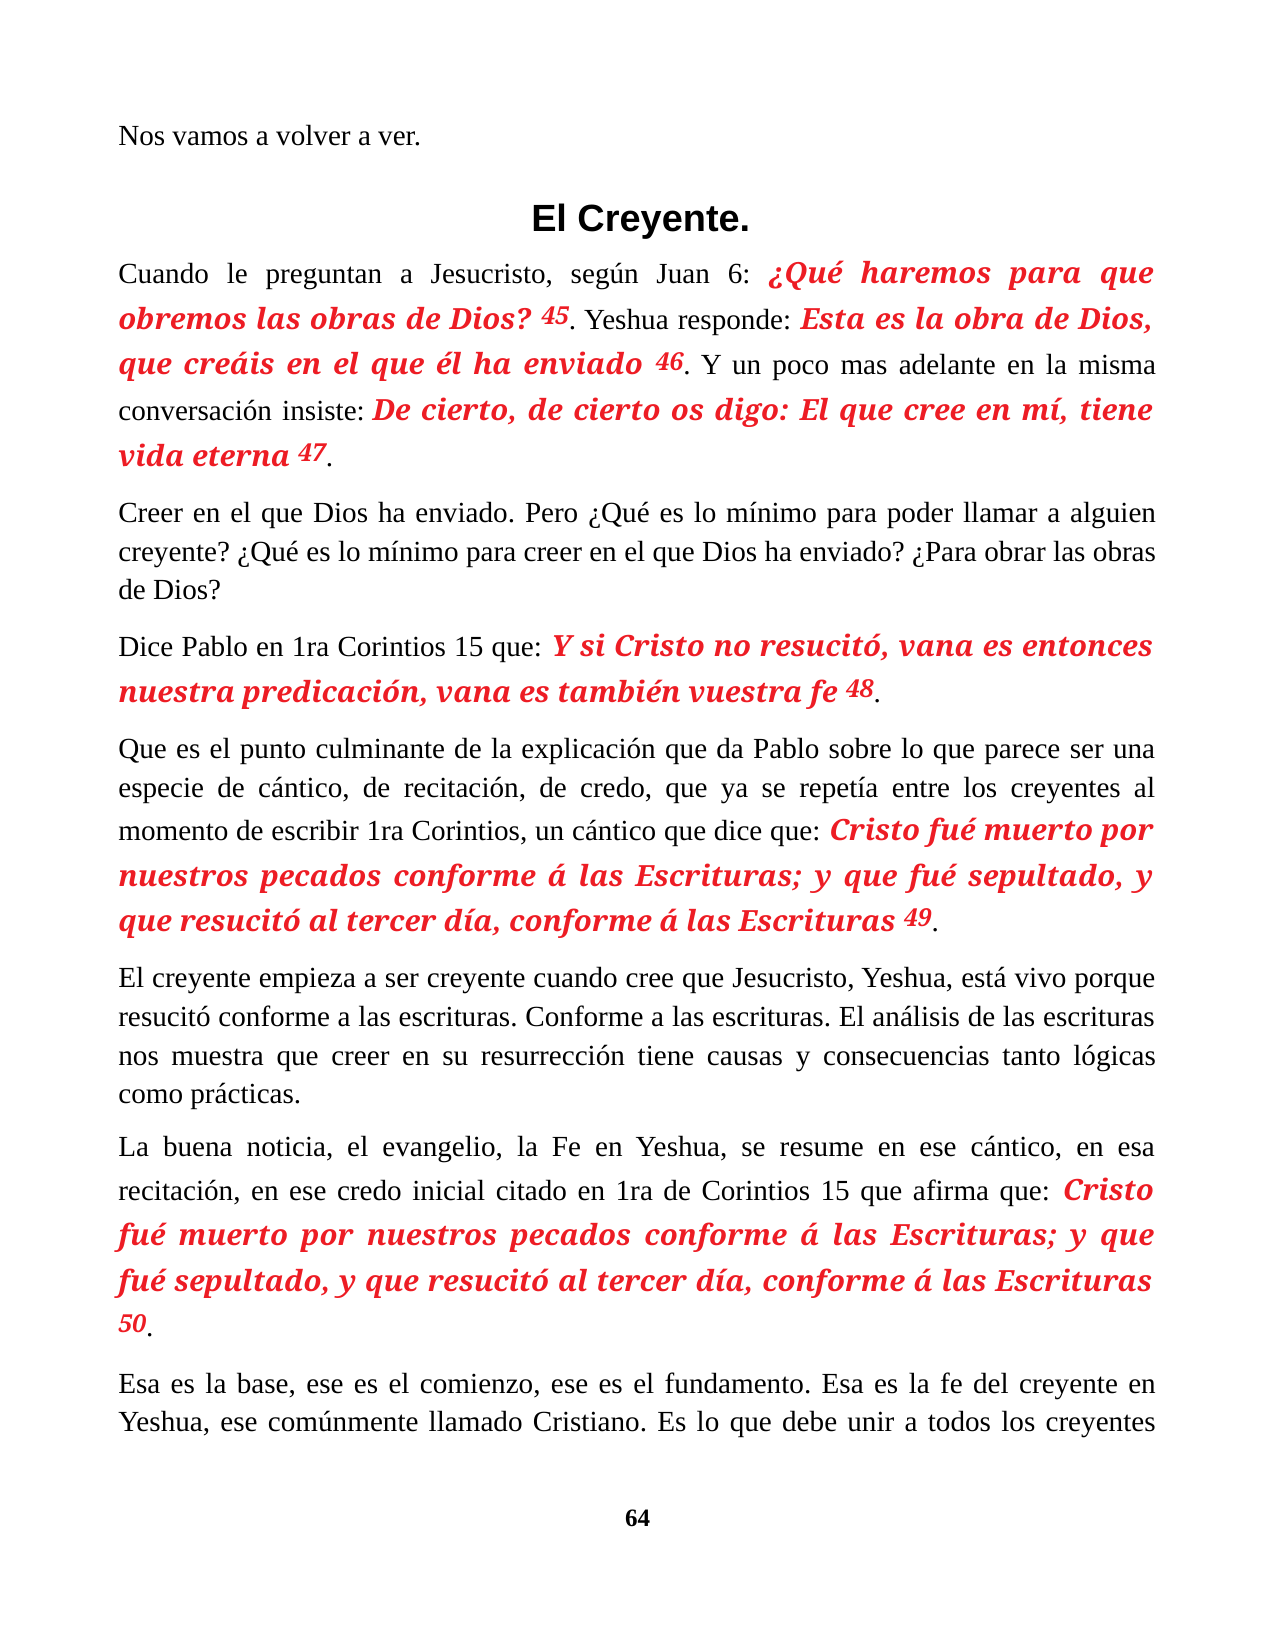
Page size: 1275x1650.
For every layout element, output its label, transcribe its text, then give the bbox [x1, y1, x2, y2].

text Creer en el que Dios ha enviado. Pero ¿Qué es lo mínimo para poder llamar a alguien creyente? ¿Qué es lo mínimo para creer en el que Dios ha enviado? ¿Para obrar las obras de Dios? [118, 495, 1157, 606]
subtitle El Creyente. [124, 196, 1157, 240]
text Dice Pablo en 1ra Corintios 15 que: Y si Cristo no resucitó, vana es entonces nuestra predicación, vana es también vuestra fe . [118, 625, 1157, 711]
text Cuando le preguntan a Jesucristo, según Juan 6: ¿Qué haremos para que obremos las obras de Dios? . Yeshua responde: Esta es la obra de Dios, que creáis en el que él ha enviado . Y un poco mas adelante en la misma conversación insiste: De cierto, de cierto os digo: El que cree en mí, tiene vida eterna . [118, 252, 1157, 474]
text La buena noticia, el evangelio, la Fe en Yeshua, se resume en ese cántico, en esa recitación, en ese credo inicial citado en 1ra de Corintios 15 que afirma que: Cristo fué muerto por nuestros pecados conforme á las Escrituras; y que fué sepultado, y que resucitó al tercer día, conforme á las Escrituras . [118, 1129, 1157, 1345]
text Que es el punto culminante de la explicación que da Pablo sobre lo que parece ser una especie de cántico, de recitación, de credo, que ya se repetía entre los creyentes al momento de escribir 1ra Corintios, un cántico que dice que: Cristo fué muerto por nuestros pecados conforme á las Escrituras; y que fué sepultado, y que resucitó al tercer día, conforme á las Escrituras . [118, 731, 1157, 940]
text El creyente empieza a ser creyente cuando cree que Jesucristo, Yeshua, está vivo porque resucitó conforme a las escrituras. Conforme a las escrituras. El análisis de las escrituras nos muestra que creer en su resurrección tiene causas y consecuencias tanto lógicas como prácticas. [118, 961, 1157, 1110]
text Nos vamos a volver a ver. [118, 118, 1157, 152]
text Esa es la base, ese es el comienzo, ese es el fundamento. Esa es la fe del creyente en Yeshua, ese comúnmente llamado Cristiano. Es lo que debe unir a todos los creyentes [118, 1366, 1157, 1438]
